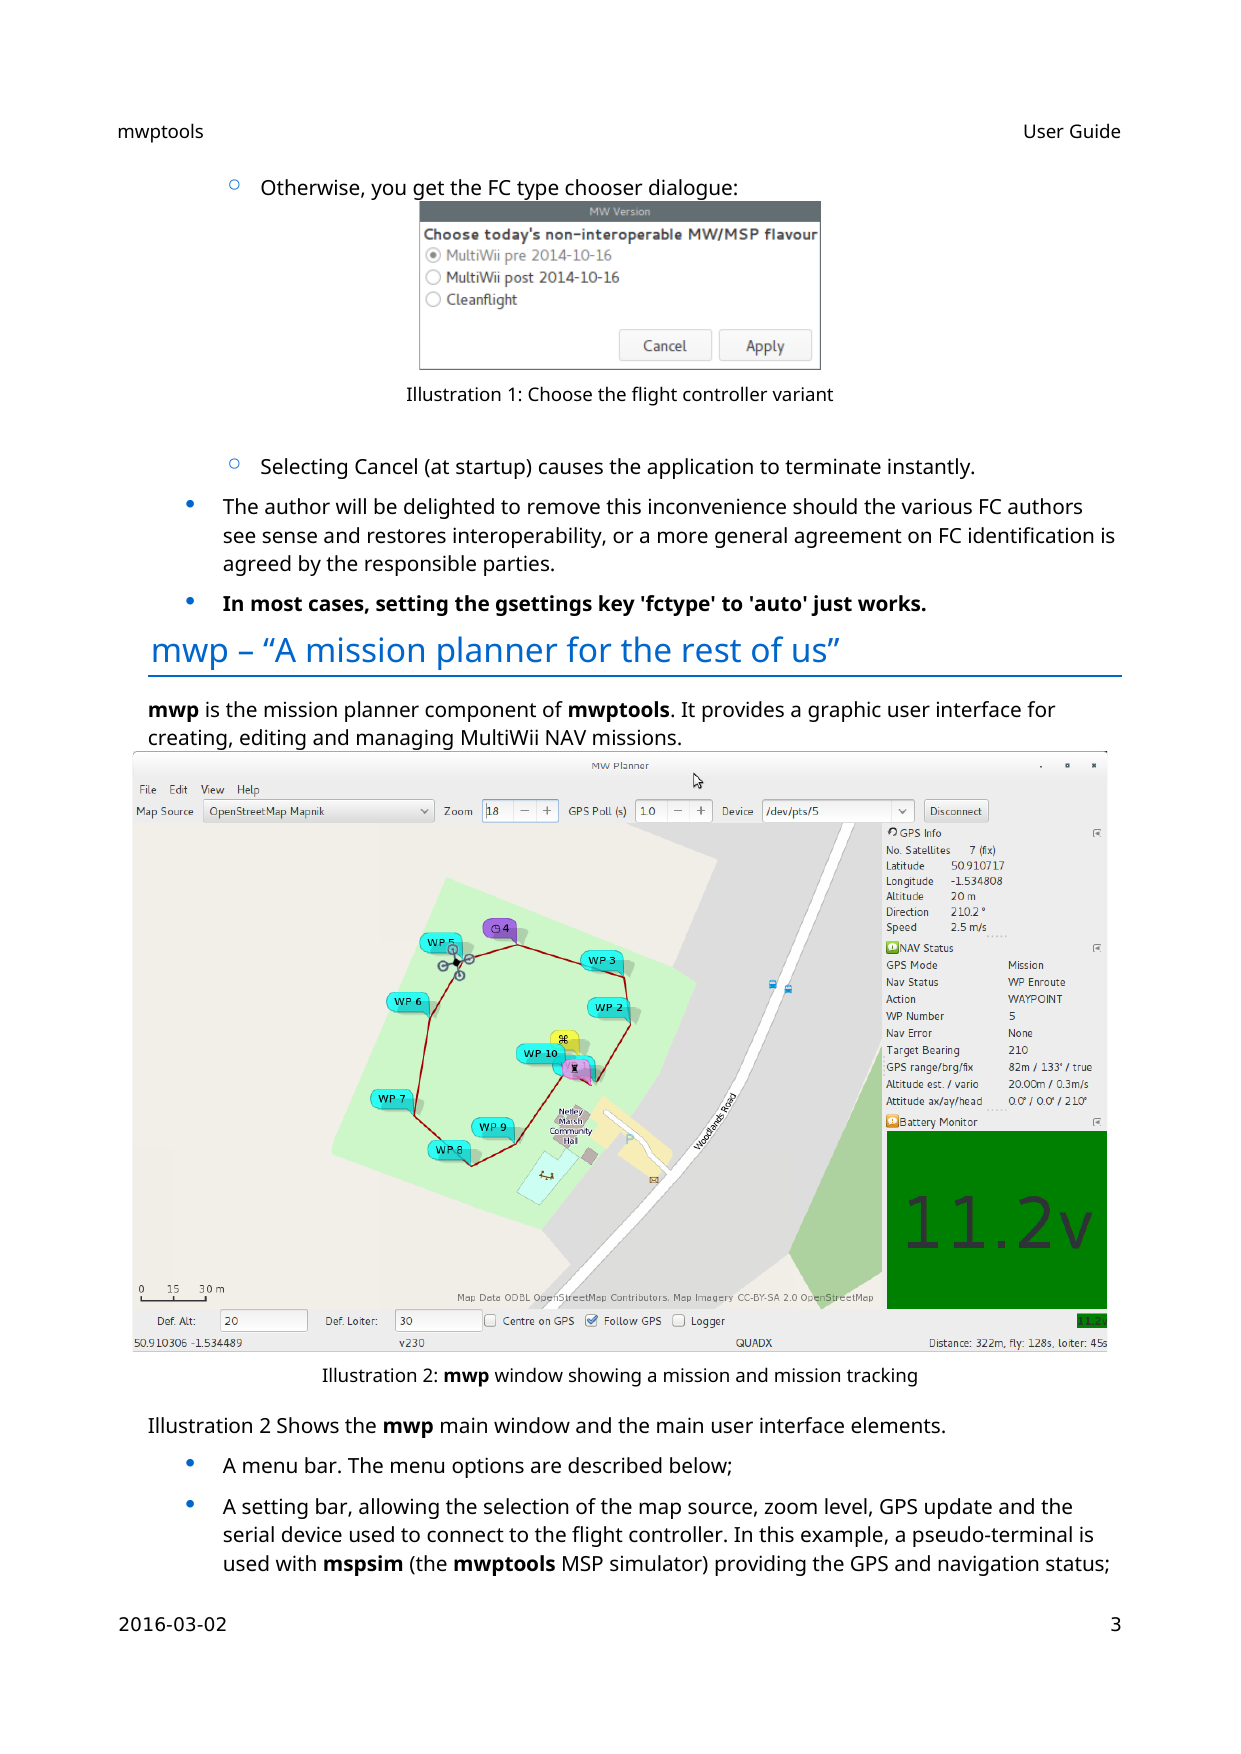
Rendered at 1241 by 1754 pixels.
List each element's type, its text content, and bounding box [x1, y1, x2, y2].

list Otherwise, you get the FC type chooser dialogue: [223, 173, 1122, 202]
list In most cases, setting the gsettings key 'fctype' to 'auto' just works. [185, 589, 1122, 618]
list Illustration 1: Choose the flight controller variant [383, 213, 857, 407]
list A setting bar, allowing the selection of the map source, zoom level, GPS update and the serial device used to connect to the flight controller. In this example, a pseudo-terminal is used with mspsim (the mwptools MSP simulator) providing the GPS and navigation status; [185, 1492, 1122, 1577]
text Illustration 2: mwp window showing a mission and mission tracking [133, 1352, 1107, 1388]
picture [419, 201, 821, 370]
subtitle mwp – “A mission planner for the rest of us” [148, 624, 1122, 675]
list Selecting Cancel (at startup) causes the application to terminate instantly. [223, 370, 1122, 481]
list The author will be delighted to remove this inconvenience should the various FC authors see sense and restores interoperability, or a more general agreement on FC identification is agreed by the responsible parties. [185, 492, 1122, 577]
text mwp is the mission planner component of mwptools. It provides a graphic user interface for creating, editing and managing MultiWii NAV missions. [148, 695, 1122, 751]
text Illustration 2 Shows the mwp main window and the main user interface elements. [148, 1411, 1122, 1439]
picture [132, 751, 1108, 1352]
list A menu bar. The menu options are described below; [185, 1451, 1122, 1480]
